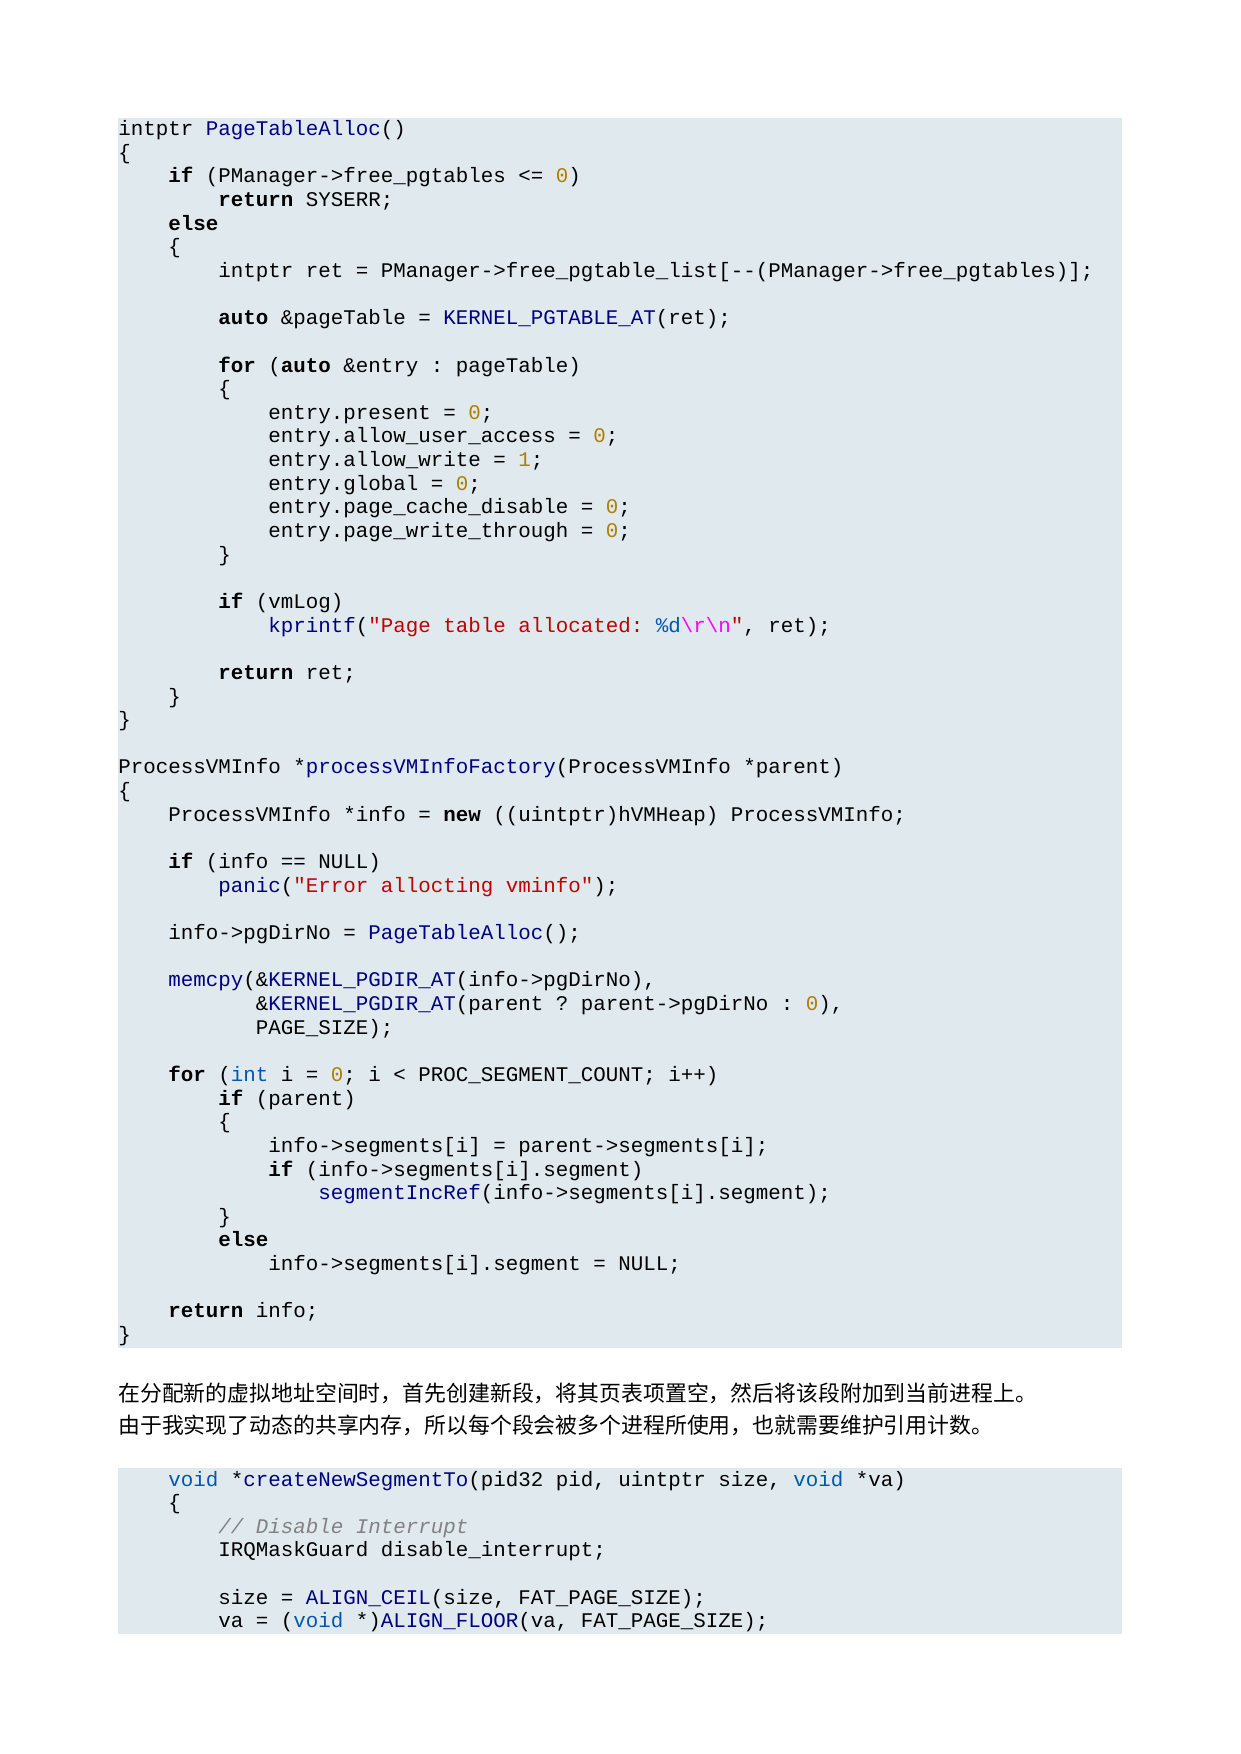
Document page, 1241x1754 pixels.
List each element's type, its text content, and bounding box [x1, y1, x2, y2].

text if (info == NULL) [118, 851, 1122, 875]
text return ret; [118, 662, 1122, 686]
text for (int i = 0; i < PROC_SEGMENT_COUNT; i++) [118, 1064, 1122, 1088]
text &KERNEL_PGDIR_AT(parent ? parent->pgDirNo : 0), [118, 993, 1122, 1017]
text { [118, 236, 1122, 260]
text { [118, 1492, 1122, 1516]
text size = ALIGN_CEIL(size, FAT_PAGE_SIZE); [118, 1587, 1122, 1610]
text for (auto &entry : pageTable) [118, 354, 1122, 378]
text else [118, 213, 1122, 236]
text info->segments[i] = parent->segments[i]; [118, 1135, 1122, 1158]
text } [118, 709, 1122, 733]
text ProcessVMInfo *info = new ((uintptr)hVMHeap) ProcessVMInfo; [118, 804, 1122, 827]
text segmentIncRef(info->segments[i].segment); [118, 1182, 1122, 1206]
text 由于我实现了动态的共享内存，所以每个段会被多个进程所使用，也就需要维护引用计数。 [118, 1408, 1122, 1440]
text } [118, 544, 1122, 567]
text void *createNewSegmentTo(pid32 pid, uintptr size, void *va) [118, 1468, 1122, 1492]
text if (info->segments[i].segment) [118, 1158, 1122, 1182]
text entry.page_write_through = 0; [118, 520, 1122, 544]
text entry.global = 0; [118, 473, 1122, 496]
text ProcessVMInfo *processVMInfoFactory(ProcessVMInfo *parent) [118, 757, 1122, 780]
text { [118, 780, 1122, 804]
text va = (void *)ALIGN_FLOOR(va, FAT_PAGE_SIZE); [118, 1610, 1122, 1634]
text { [118, 378, 1122, 402]
text } [118, 686, 1122, 709]
text entry.present = 0; [118, 402, 1122, 426]
text auto &pageTable = KERNEL_PGTABLE_AT(ret); [118, 307, 1122, 331]
text return info; [118, 1300, 1122, 1324]
text kprintf("Page table allocated: %d\r\n", ret); [118, 615, 1122, 638]
text IRQMaskGuard disable_interrupt; [118, 1539, 1122, 1563]
text PAGE_SIZE); [118, 1017, 1122, 1040]
text if (vmLog) [118, 591, 1122, 615]
text else [118, 1229, 1122, 1253]
text } [118, 1206, 1122, 1229]
text entry.allow_write = 1; [118, 449, 1122, 473]
text 在分配新的虚拟地址空间时，首先创建新段，将其页表项置空，然后将该段附加到当前进程上。 [118, 1376, 1122, 1408]
text memcpy(&KERNEL_PGDIR_AT(info->pgDirNo), [118, 969, 1122, 993]
text info->pgDirNo = PageTableAlloc(); [118, 922, 1122, 946]
text panic("Error allocting vminfo"); [118, 875, 1122, 898]
text return SYSERR; [118, 189, 1122, 213]
text if (PManager->free_pgtables <= 0) [118, 165, 1122, 189]
text if (parent) [118, 1088, 1122, 1111]
text } [118, 1324, 1122, 1348]
text { [118, 142, 1122, 165]
text entry.page_cache_disable = 0; [118, 496, 1122, 520]
text info->segments[i].segment = NULL; [118, 1253, 1122, 1277]
text // Disable Interrupt [118, 1516, 1122, 1539]
text intptr ret = PManager->free_pgtable_list[--(PManager->free_pgtables)]; [118, 260, 1122, 284]
text { [118, 1111, 1122, 1135]
text intptr PageTableAlloc() [118, 118, 1122, 142]
text entry.allow_user_access = 0; [118, 426, 1122, 449]
